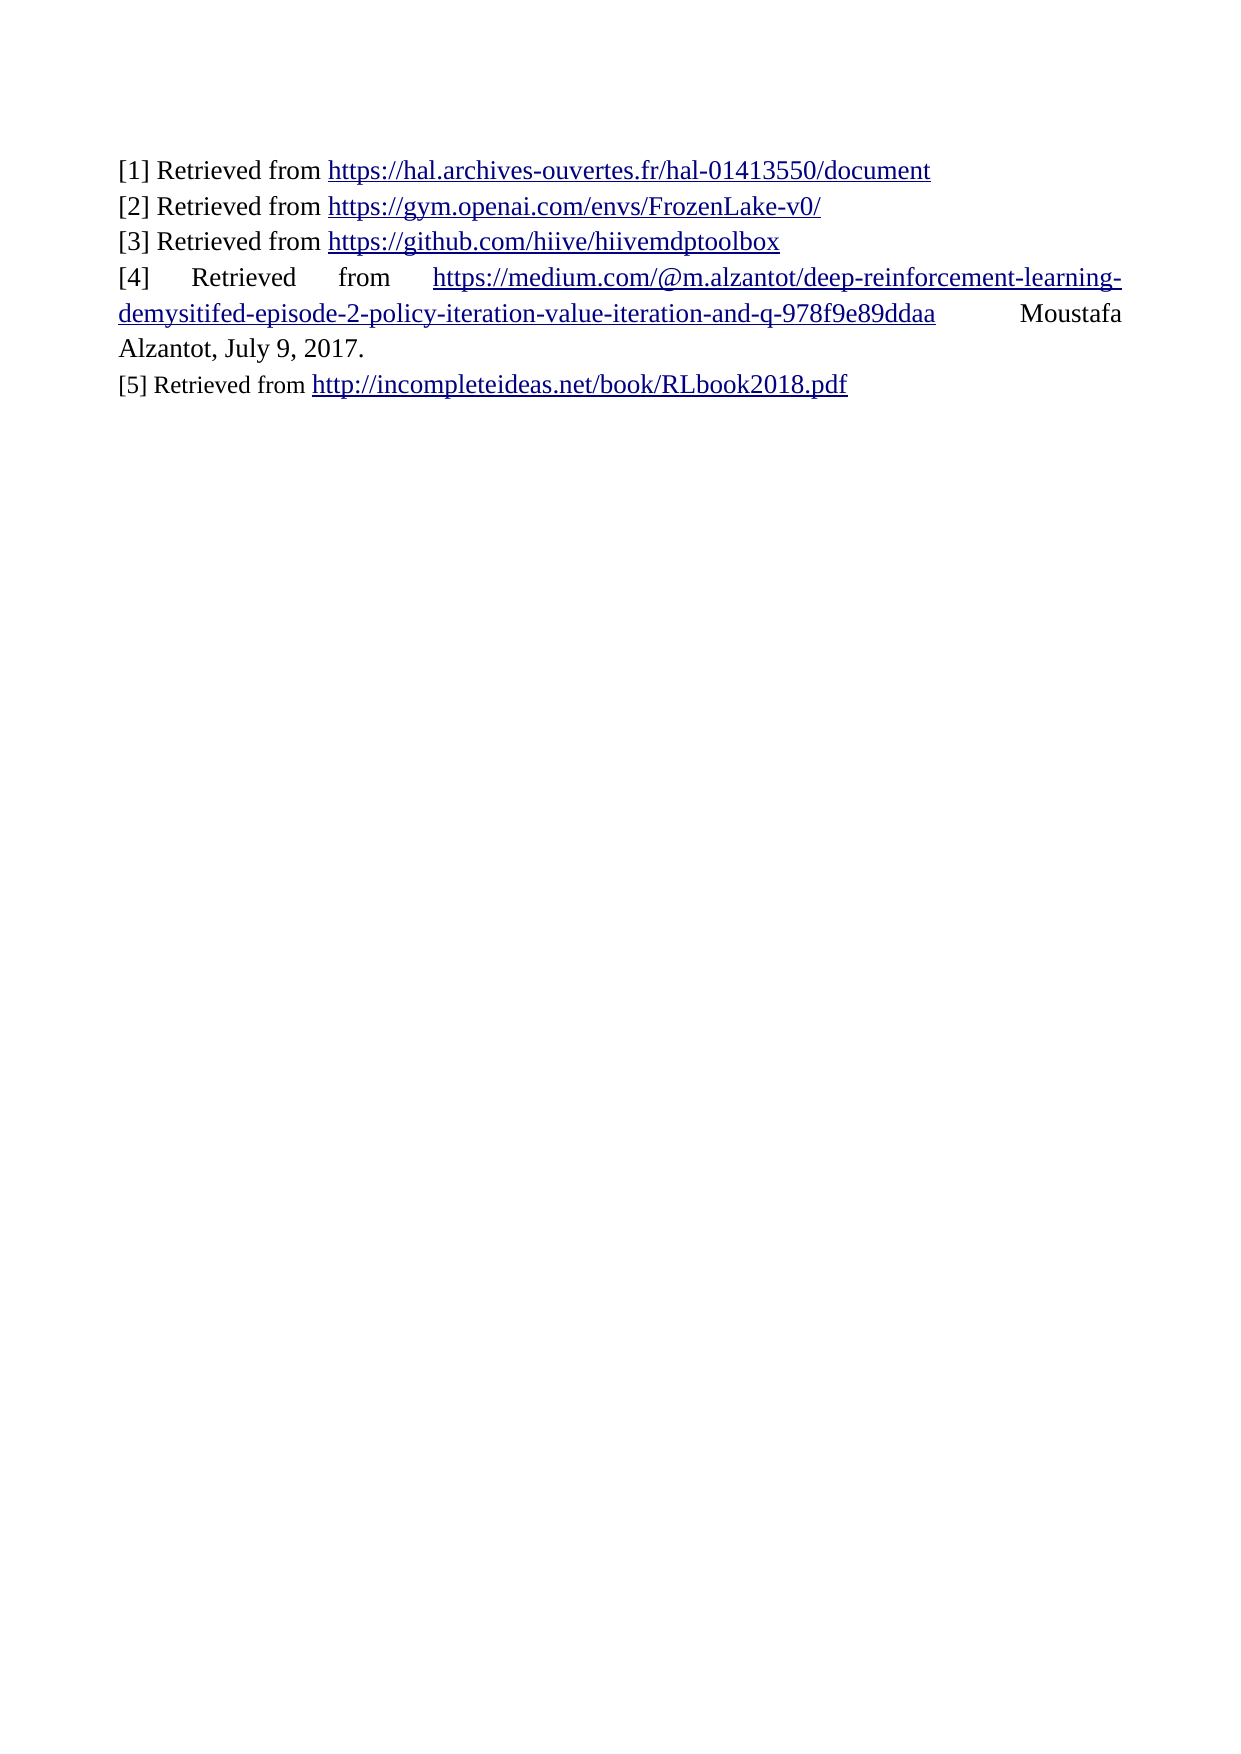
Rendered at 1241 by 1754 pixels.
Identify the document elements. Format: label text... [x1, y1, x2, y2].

text [4] Retrieved from https://medium.com/@m.alzantot/deep-reinforcement-learning-demysitifed-episode-2-policy-iteration-value-iteration-and-q-978f9e89ddaa Moustafa Alzantot, July 9, 2017. [118, 261, 1122, 364]
text [3] Retrieved from https://github.com/hiive/hiivemdptoolbox [118, 225, 1122, 256]
text [5] Retrieved from http://incompleteideas.net/book/RLbook2018.pdf [118, 368, 1122, 399]
text [2] Retrieved from https://gym.openai.com/envs/FrozenLake-v0/ [118, 189, 1122, 221]
text [1] Retrieved from https://hal.archives-ouvertes.fr/hal-01413550/document [118, 154, 1122, 185]
